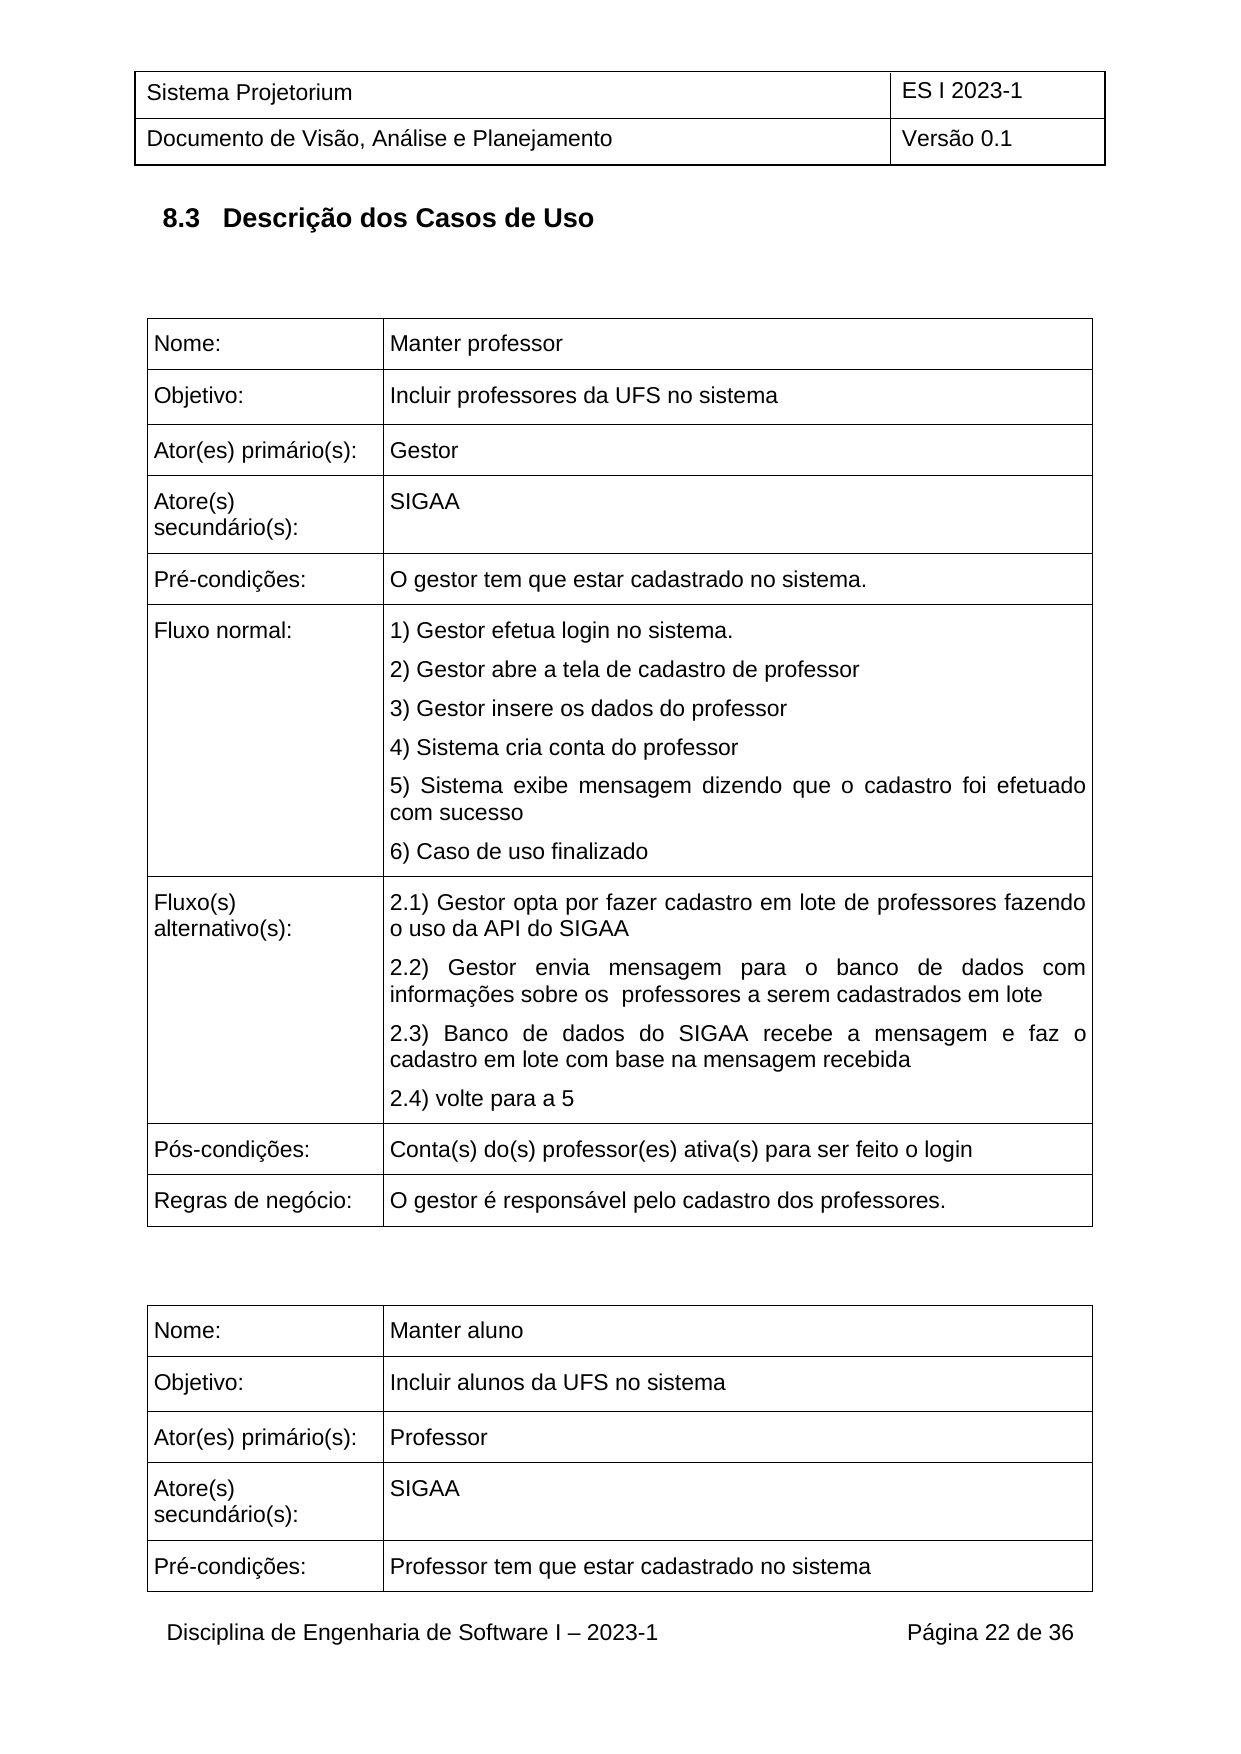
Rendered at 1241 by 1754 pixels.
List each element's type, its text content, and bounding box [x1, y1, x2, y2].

table_cell 2.1) Gestor opta por fazer cadastro em lote de professores fazendo o uso da API do SIGAA 2.2) Gestor envia mensagem para o banco de dados com informações sobre os professores a serem cadastrados em lote 2.3) Banco de dados do SIGAA recebe a mensagem e faz o cadastro em lote com base na mensagem recebida 2.4) volte para a 5 [384, 877, 1092, 1123]
table_cell O gestor é responsável pelo cadastro dos professores. [384, 1175, 1092, 1226]
table_cell Conta(s) do(s) professor(es) ativa(s) para ser feito o login [384, 1124, 1092, 1174]
table_header Manter aluno [384, 1306, 1092, 1356]
table_cell Professor [384, 1412, 1092, 1462]
table_cell Incluir professores da UFS no sistema [384, 370, 1092, 424]
subtitle Descrição dos Casos de Uso [162, 202, 1092, 233]
table_cell Professor tem que estar cadastrado no sistema [384, 1541, 1092, 1591]
table_cell Atore(s) secundário(s): [148, 1463, 383, 1540]
table_cell Regras de negócio: [148, 1175, 383, 1226]
table_cell Incluir alunos da UFS no sistema [384, 1357, 1092, 1411]
table_cell Fluxo normal: [148, 605, 383, 876]
table_header Nome: [148, 319, 383, 369]
table_cell SIGAA [384, 1463, 1092, 1540]
table_cell Pós-condições: [148, 1124, 383, 1174]
table_header Manter professor [384, 319, 1092, 369]
table_cell Fluxo(s) alternativo(s): [148, 877, 383, 1123]
table_cell Ator(es) primário(s): [148, 425, 383, 475]
table_cell Atore(s) secundário(s): [148, 476, 383, 553]
table_cell Pré-condições: [148, 554, 383, 604]
table_cell 1) Gestor efetua login no sistema. 2) Gestor abre a tela de cadastro de professor 3) Gestor insere os dados do professor 4) Sistema cria conta do professor 5) Sistema exibe mensagem dizendo que o cadastro foi efetuado com sucesso 6) Caso de uso finalizado [384, 605, 1092, 876]
table_cell Gestor [384, 425, 1092, 475]
table_cell Objetivo: [148, 370, 383, 424]
table_cell Pré-condições: [148, 1541, 383, 1591]
table_cell SIGAA [384, 476, 1092, 553]
table_header Nome: [148, 1306, 383, 1356]
table_cell Objetivo: [148, 1357, 383, 1411]
table_cell Ator(es) primário(s): [148, 1412, 383, 1462]
table_cell O gestor tem que estar cadastrado no sistema. [384, 554, 1092, 604]
